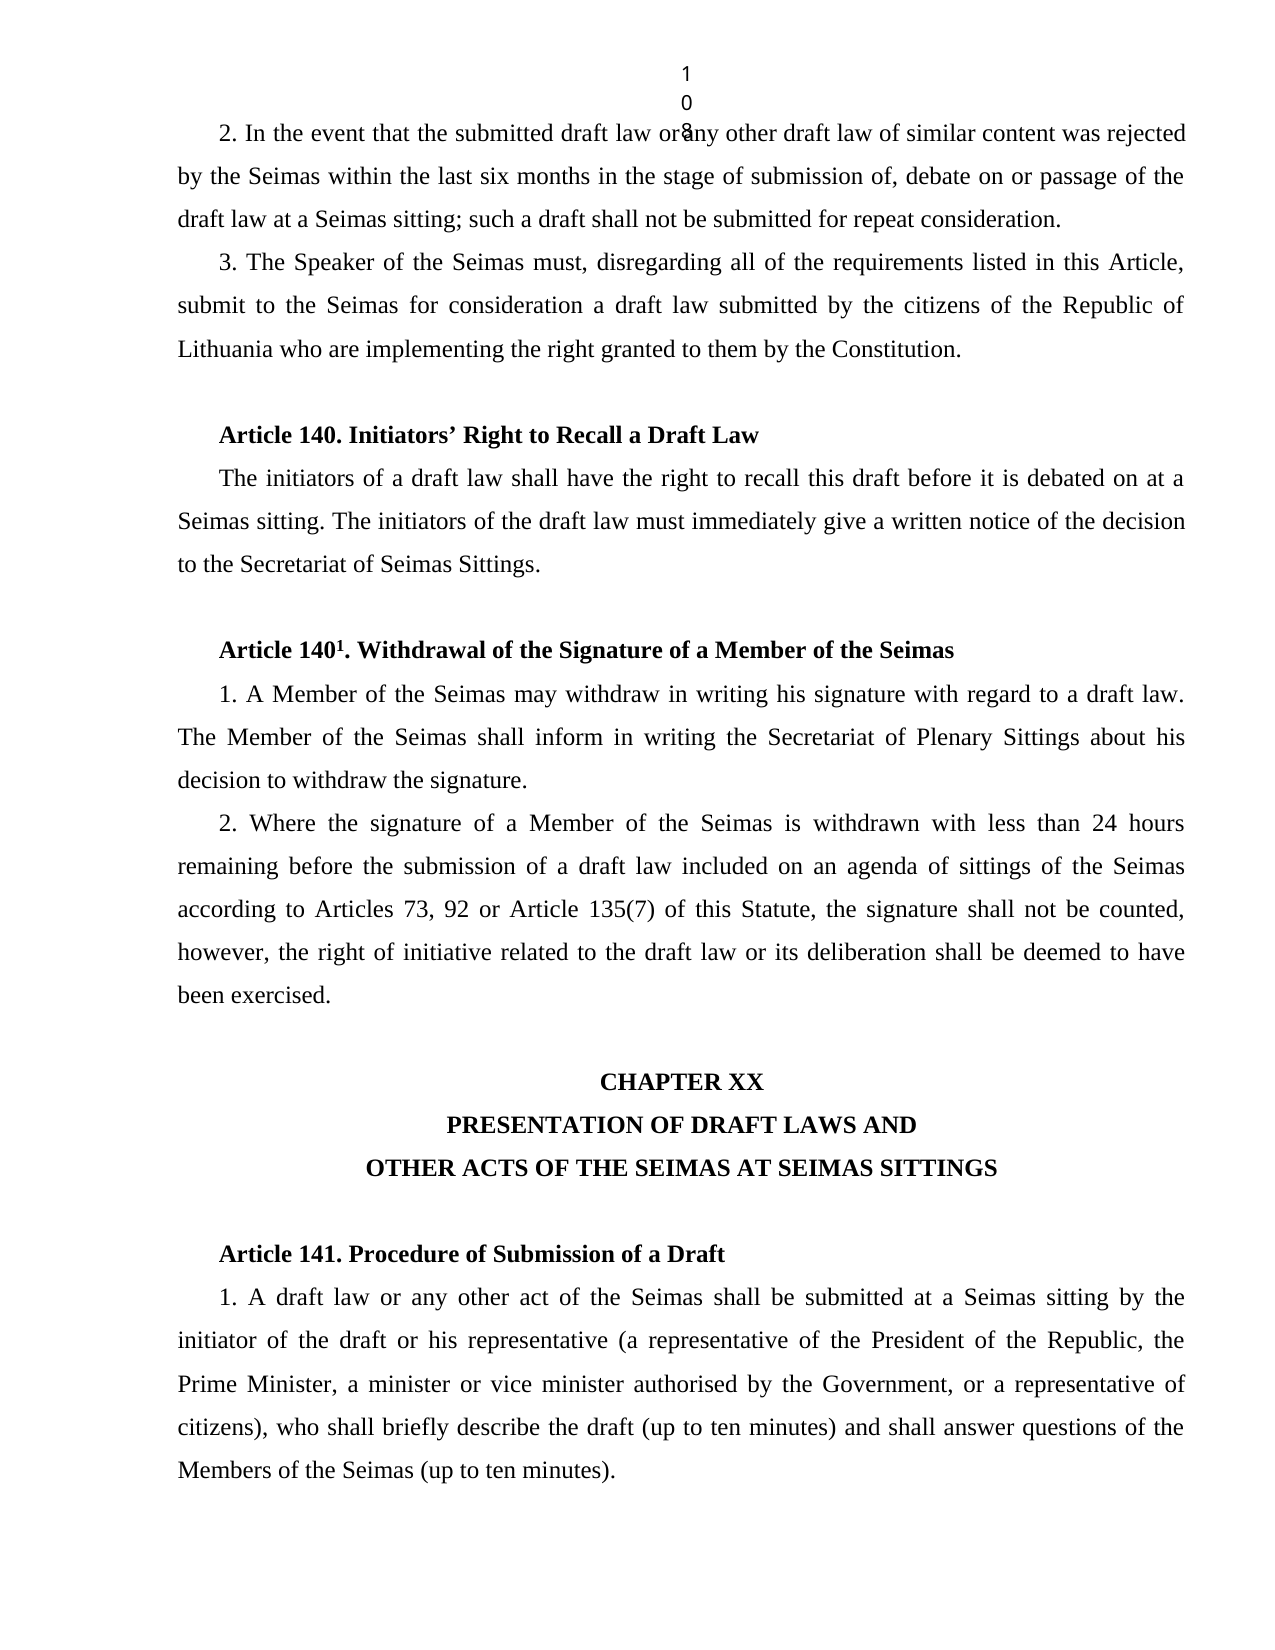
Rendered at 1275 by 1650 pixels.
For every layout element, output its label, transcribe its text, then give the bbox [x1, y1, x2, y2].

text Presentation of Draft Laws and [177, 1110, 1186, 1139]
text Article 141. Procedure of Submission of a Draft [177, 1239, 1186, 1268]
text 1. A draft law or any other act of the Seimas shall be submitted at a Seimas sitting by the initiator of the draft or his representative (a representative of the President of the Republic, the Prime Minister, a minister or vice minister authorised by the Government, or a representative of citizens), who shall briefly describe the draft (up to ten minutes) and shall answer questions of the Members of the Seimas (up to ten minutes). [177, 1282, 1186, 1484]
text other Acts OF THE SEIMAS at Seimas sittings [177, 1153, 1186, 1182]
text Article 1401. Withdrawal of the Signature of a Member of the Seimas [177, 636, 1186, 664]
text Chapter XX [177, 1067, 1186, 1096]
text 2. In the event that the submitted draft law or any other draft law of similar content was rejected by the Seimas within the last six months in the stage of submission of, debate on or passage of the draft law at a Seimas sitting; such a draft shall not be submitted for repeat consideration. [177, 118, 1186, 233]
text 2. Where the signature of a Member of the Seimas is withdrawn with less than 24 hours remaining before the submission of a draft law included on an agenda of sittings of the Seimas according to Articles 73, 92 or Article 135(7) of this Statute, the signature shall not be counted, however, the right of initiative related to the draft law or its deliberation shall be deemed to have been exercised. [177, 808, 1186, 1009]
text Article 140. Initiators’ Right to Recall a Draft Law [177, 420, 1186, 449]
text 3. The Speaker of the Seimas must, disregarding all of the requirements listed in this Article, submit to the Seimas for consideration a draft law submitted by the citizens of the Republic of Lithuania who are implementing the right granted to them by the Constitution. [177, 247, 1186, 362]
text The initiators of a draft law shall have the right to recall this draft before it is debated on at a Seimas sitting. The initiators of the draft law must immediately give a written notice of the decision to the Secretariat of Seimas Sittings. [177, 463, 1186, 578]
text 1. A Member of the Seimas may withdraw in writing his signature with regard to a draft law. The Member of the Seimas shall inform in writing the Secretariat of Plenary Sittings about his decision to withdraw the signature. [177, 679, 1186, 794]
